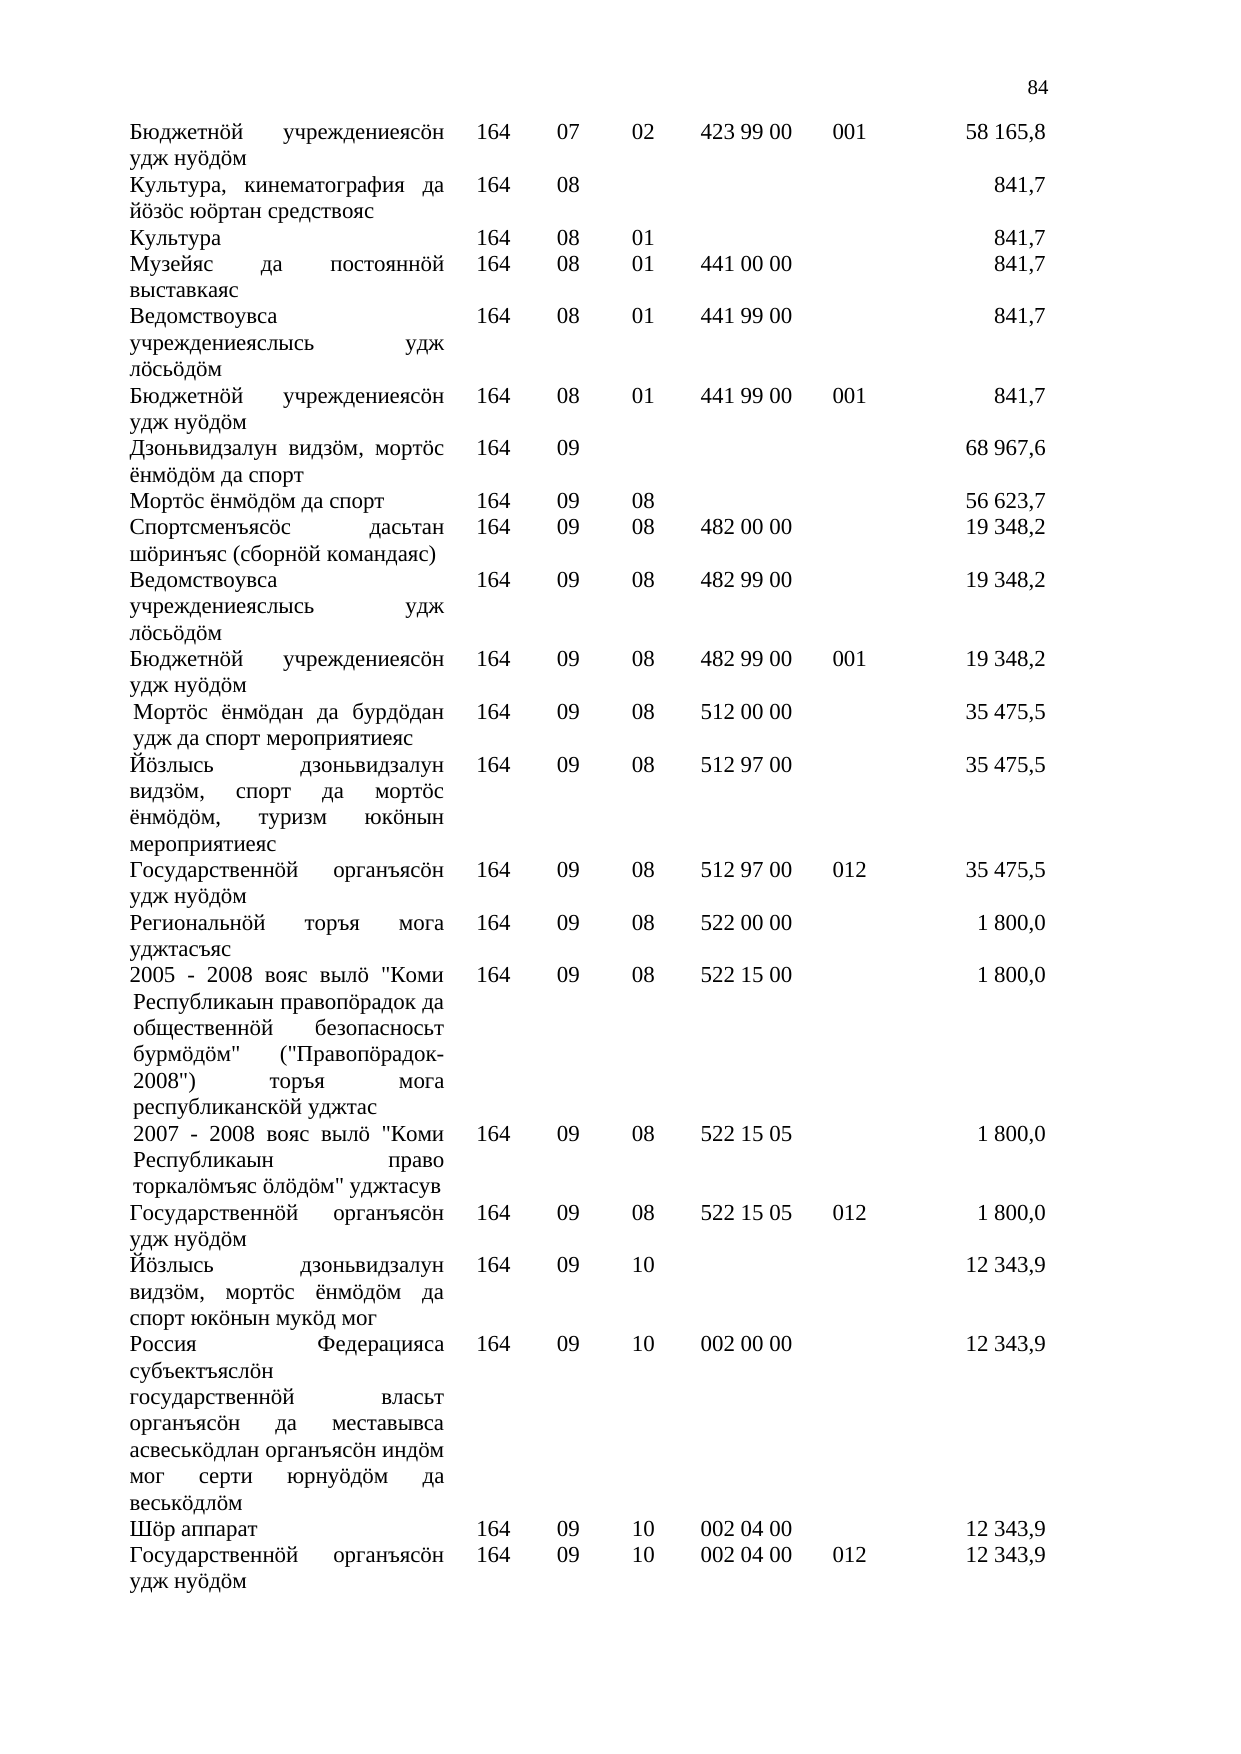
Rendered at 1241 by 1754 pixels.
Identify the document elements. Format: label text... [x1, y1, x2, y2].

table_cell 2005 - 2008 вояс вылö "Коми Республикаын правопöрадок да общественнöй безопасносьт бурмöдöм" ("Правопöрадок-2008") торъя мога республиканскöй уджтас [118, 961, 456, 1119]
table_cell [606, 171, 681, 223]
table_cell 19 348,2 [887, 645, 1057, 698]
table_cell 08 [606, 1199, 681, 1251]
table_cell [681, 171, 812, 223]
table_cell [681, 434, 812, 487]
table_cell 08 [531, 250, 606, 303]
table_cell 002 04 00 [681, 1515, 812, 1541]
table_cell 35 475,5 [887, 856, 1057, 909]
table_cell 09 [531, 1515, 606, 1541]
table_cell 841,7 [887, 303, 1057, 382]
table_cell 164 [456, 487, 531, 513]
table_cell 1 800,0 [887, 909, 1057, 961]
table_cell 1 800,0 [887, 961, 1057, 1119]
table_cell Бюджетнöй учреждениеясöн удж нуöдöм [118, 118, 456, 171]
table_cell 164 [456, 171, 531, 223]
table_cell 841,7 [887, 224, 1057, 250]
table_cell [812, 566, 887, 645]
table_cell 841,7 [887, 171, 1057, 223]
table_cell 441 00 00 [681, 250, 812, 303]
table_cell 10 [606, 1251, 681, 1330]
table_cell [812, 487, 887, 513]
table_cell 522 15 00 [681, 961, 812, 1119]
table_cell 12 343,9 [887, 1541, 1057, 1594]
table_cell Бюджетнöй учреждениеясöн удж нуöдöм [118, 645, 456, 698]
table_cell 512 97 00 [681, 856, 812, 909]
table_cell 09 [531, 909, 606, 961]
table_cell Россия Федерацияса субъектъяслöн государственнöй власьт органъясöн да меставывса асвеськöдлан органъясöн индöм мог серти юрнуöдöм да веськöдлöм [118, 1330, 456, 1515]
table_cell 09 [531, 961, 606, 1119]
table_cell 08 [531, 171, 606, 223]
table_cell 482 00 00 [681, 514, 812, 566]
table_cell 10 [606, 1541, 681, 1594]
table_cell 07 [531, 118, 606, 171]
table_cell [812, 1120, 887, 1199]
table_cell [812, 1515, 887, 1541]
table_cell Йöзлысь дзоньвидзалун видзöм, мортöс ёнмöдöм да спорт юкöнын мукöд мог [118, 1251, 456, 1330]
table_cell 08 [606, 751, 681, 856]
table_cell 12 343,9 [887, 1330, 1057, 1515]
table_cell 164 [456, 961, 531, 1119]
table_cell 441 99 00 [681, 303, 812, 382]
table_cell [812, 961, 887, 1119]
table_cell Ведомствоувса учреждениеяслысь удж лöсьöдöм [118, 303, 456, 382]
table_cell 58 165,8 [887, 118, 1057, 171]
table_cell Бюджетнöй учреждениеясöн удж нуöдöм [118, 382, 456, 434]
table_cell 09 [531, 856, 606, 909]
table_cell 164 [456, 751, 531, 856]
table_cell [812, 250, 887, 303]
table_cell 35 475,5 [887, 751, 1057, 856]
table_cell 68 967,6 [887, 434, 1057, 487]
table_cell Культура, кинематография да йöзöс юöртан средствояс [118, 171, 456, 223]
table_cell [812, 303, 887, 382]
table_cell 164 [456, 1251, 531, 1330]
table_cell 09 [531, 1199, 606, 1251]
table_cell 09 [531, 514, 606, 566]
table_cell 09 [531, 751, 606, 856]
table_cell Шöр аппарат [118, 1515, 456, 1541]
table_cell Государственнöй органъясöн удж нуöдöм [118, 1199, 456, 1251]
table_cell 164 [456, 1199, 531, 1251]
table_cell Йöзлысь дзоньвидзалун видзöм, спорт да мортöс ёнмöдöм, туризм юкöнын мероприятиеяс [118, 751, 456, 856]
table_cell 164 [456, 909, 531, 961]
table_cell Музейяс да постояннöй выставкаяс [118, 250, 456, 303]
table_cell 001 [812, 118, 887, 171]
table_cell 02 [606, 118, 681, 171]
table_cell Мортöс ёнмöдан да бурдöдан удж да спорт мероприятиеяс [118, 698, 456, 751]
table_cell 35 475,5 [887, 698, 1057, 751]
table_cell 1 800,0 [887, 1120, 1057, 1199]
table_cell 1 800,0 [887, 1199, 1057, 1251]
table_cell 19 348,2 [887, 514, 1057, 566]
table_cell 08 [531, 224, 606, 250]
table_cell 164 [456, 382, 531, 434]
table_cell 164 [456, 250, 531, 303]
table_cell [812, 751, 887, 856]
table_cell 164 [456, 434, 531, 487]
table_cell 002 04 00 [681, 1541, 812, 1594]
table_cell 482 99 00 [681, 566, 812, 645]
table_cell 01 [606, 250, 681, 303]
table_cell 164 [456, 303, 531, 382]
table_cell 12 343,9 [887, 1515, 1057, 1541]
table_cell 441 99 00 [681, 382, 812, 434]
table_cell 012 [812, 1541, 887, 1594]
table_cell 012 [812, 1199, 887, 1251]
table_cell 08 [606, 487, 681, 513]
table_cell 08 [606, 961, 681, 1119]
table_cell 164 [456, 1330, 531, 1515]
table_cell 164 [456, 514, 531, 566]
table_cell 09 [531, 1541, 606, 1594]
table_cell 08 [606, 698, 681, 751]
table_cell 512 97 00 [681, 751, 812, 856]
table_cell Ведомствоувса учреждениеяслысь удж лöсьöдöм [118, 566, 456, 645]
table_cell 841,7 [887, 382, 1057, 434]
table_cell 164 [456, 566, 531, 645]
table_cell 09 [531, 1330, 606, 1515]
table_cell 522 00 00 [681, 909, 812, 961]
table_cell 09 [531, 1120, 606, 1199]
table_cell [681, 1251, 812, 1330]
table_cell 164 [456, 698, 531, 751]
table_cell 522 15 05 [681, 1120, 812, 1199]
table_cell 423 99 00 [681, 118, 812, 171]
table_cell 01 [606, 382, 681, 434]
table_cell [812, 171, 887, 223]
table_cell 001 [812, 382, 887, 434]
table_cell 09 [531, 698, 606, 751]
table_cell 09 [531, 1251, 606, 1330]
table_cell 08 [606, 645, 681, 698]
table_cell [681, 224, 812, 250]
table_cell 09 [531, 566, 606, 645]
table_cell 12 343,9 [887, 1251, 1057, 1330]
table_cell 10 [606, 1515, 681, 1541]
table_cell 01 [606, 224, 681, 250]
table_cell 164 [456, 1120, 531, 1199]
table_cell 09 [531, 645, 606, 698]
table_cell 164 [456, 645, 531, 698]
table_cell Государственнöй органъясöн удж нуöдöм [118, 1541, 456, 1594]
table_cell 08 [606, 566, 681, 645]
table_cell [812, 224, 887, 250]
table_cell Спортсменъясöс дасьтан шöринъяс (сборнöй командаяс) [118, 514, 456, 566]
table_cell 08 [531, 303, 606, 382]
table_cell 19 348,2 [887, 566, 1057, 645]
table_cell Мортöс ёнмöдöм да спорт [118, 487, 456, 513]
table_cell 10 [606, 1330, 681, 1515]
table_cell 482 99 00 [681, 645, 812, 698]
table_cell 001 [812, 645, 887, 698]
table_cell [812, 434, 887, 487]
table_cell [812, 698, 887, 751]
table_cell 09 [531, 434, 606, 487]
table_cell 01 [606, 303, 681, 382]
table_cell 08 [606, 856, 681, 909]
table_cell [812, 1330, 887, 1515]
table_cell [812, 1251, 887, 1330]
table_cell 08 [606, 514, 681, 566]
table_cell 164 [456, 856, 531, 909]
table_cell Культура [118, 224, 456, 250]
table_cell 08 [606, 909, 681, 961]
table_cell Государственнöй органъясöн удж нуöдöм [118, 856, 456, 909]
table_cell 2007 - 2008 вояс вылö "Коми Республикаын право торкалöмъяс öлöдöм" уджтасув [118, 1120, 456, 1199]
table_cell [812, 909, 887, 961]
table_cell Региональнöй торъя мога уджтасъяс [118, 909, 456, 961]
table_cell [606, 434, 681, 487]
table_cell 08 [531, 382, 606, 434]
table_cell [812, 514, 887, 566]
table_cell Дзоньвидзалун видзöм, мортöс ёнмöдöм да спорт [118, 434, 456, 487]
table_cell 56 623,7 [887, 487, 1057, 513]
table_cell [681, 487, 812, 513]
table_cell 164 [456, 1541, 531, 1594]
table_cell 512 00 00 [681, 698, 812, 751]
table_cell 002 00 00 [681, 1330, 812, 1515]
table_cell 012 [812, 856, 887, 909]
table_cell 841,7 [887, 250, 1057, 303]
table_cell 164 [456, 224, 531, 250]
table_cell 164 [456, 118, 531, 171]
table_cell 09 [531, 487, 606, 513]
table_cell 08 [606, 1120, 681, 1199]
table_cell 522 15 05 [681, 1199, 812, 1251]
table_cell 164 [456, 1515, 531, 1541]
